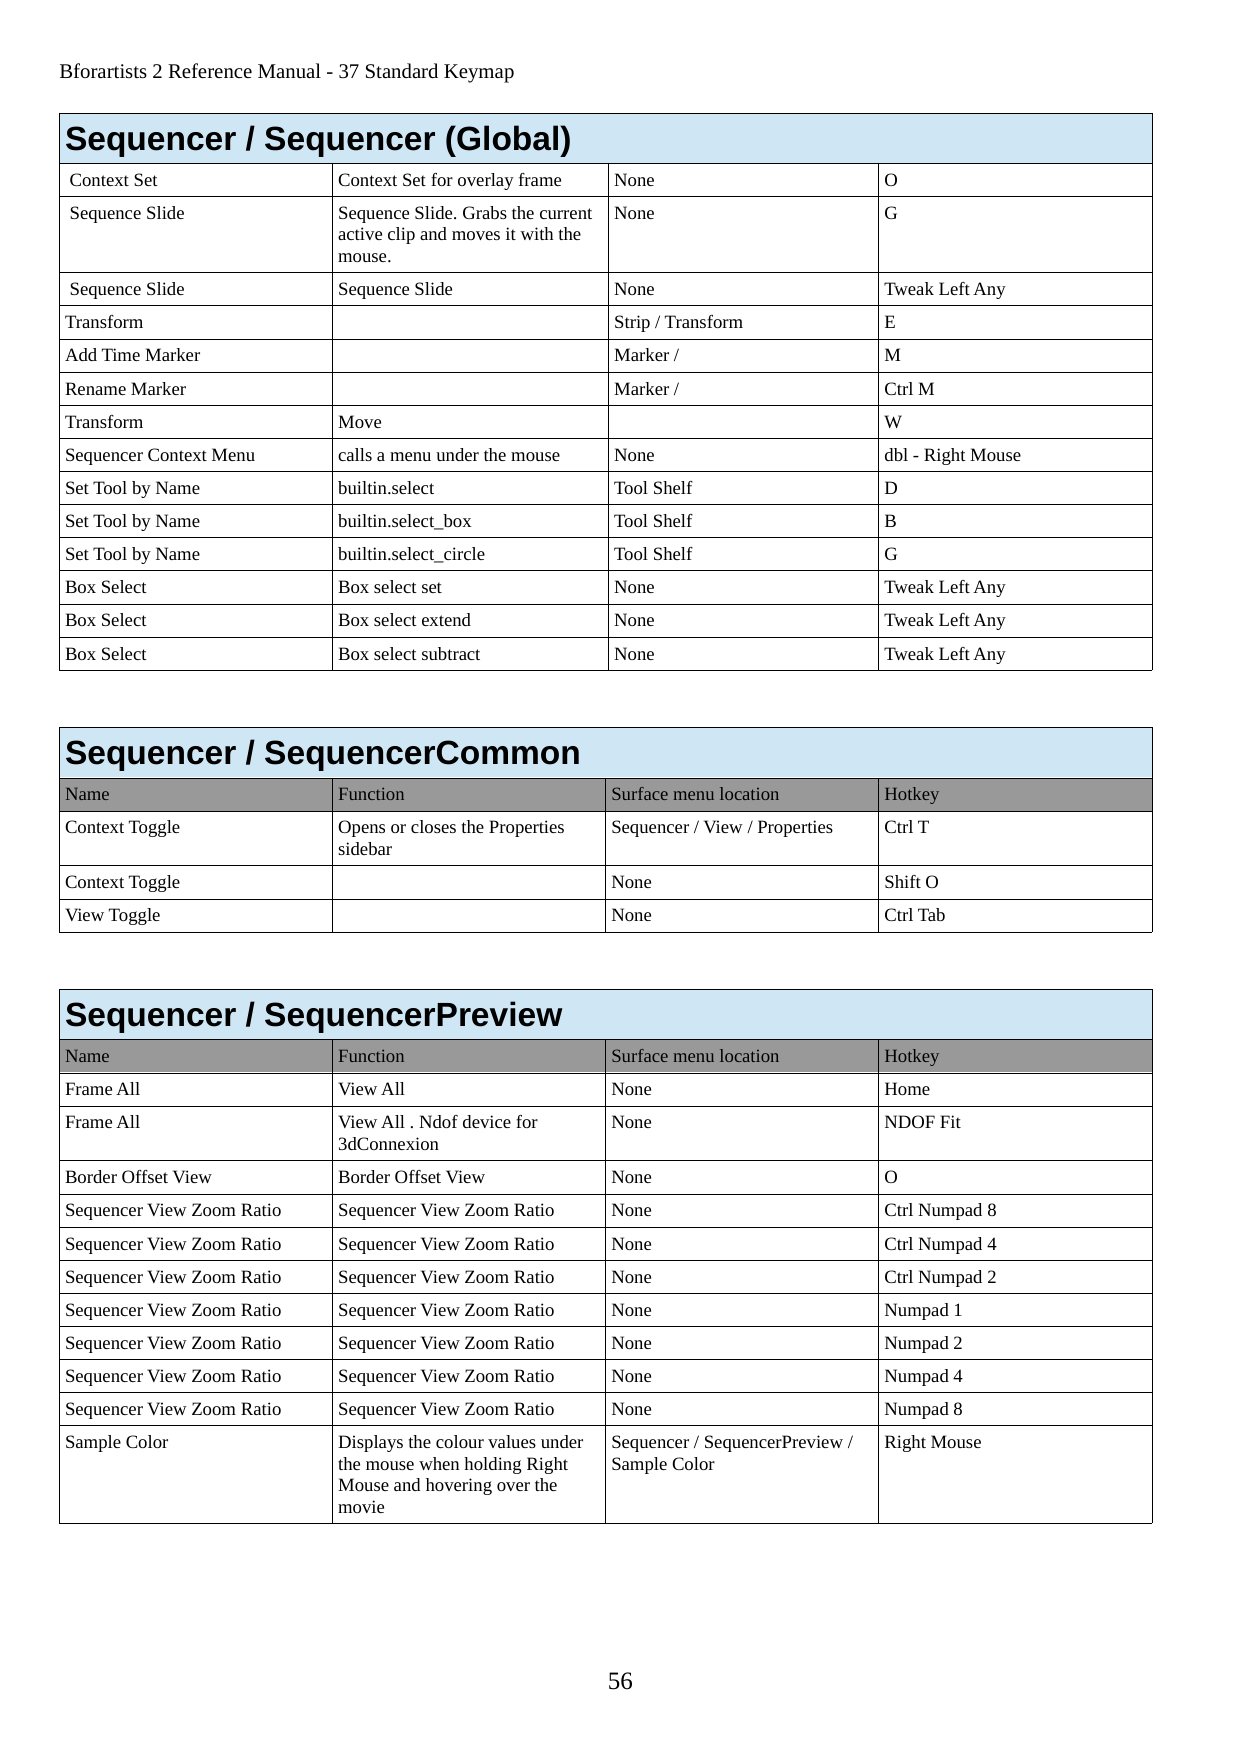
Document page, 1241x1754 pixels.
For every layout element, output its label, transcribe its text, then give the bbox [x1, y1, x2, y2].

table_cell Ctrl M [879, 373, 1152, 405]
table_cell Box Select [60, 638, 332, 670]
table_cell B [879, 505, 1152, 537]
table_cell O [879, 164, 1152, 196]
table_cell Tweak Left Any [879, 605, 1152, 637]
table_cell Ctrl Numpad 8 [879, 1195, 1152, 1227]
table_cell Sequencer View Zoom Ratio [333, 1393, 605, 1425]
table_cell Sequencer View Zoom Ratio [333, 1261, 605, 1293]
table_cell D [879, 472, 1152, 504]
table_cell [609, 406, 878, 438]
table_cell None [606, 1360, 878, 1392]
table_cell Transform [60, 306, 332, 338]
table_cell None [609, 197, 878, 272]
table_cell Ctrl T [879, 812, 1152, 865]
table_cell [333, 373, 608, 405]
table_header Sequencer / SequencerCommon [60, 728, 1152, 777]
table_cell Sequencer View Zoom Ratio [333, 1294, 605, 1326]
table_cell Move [333, 406, 608, 438]
table_cell View All [333, 1074, 605, 1106]
table_cell Sequencer View Zoom Ratio [333, 1327, 605, 1359]
table_cell Numpad 2 [879, 1327, 1152, 1359]
table_cell Box select extend [333, 605, 608, 637]
table_cell Tool Shelf [609, 505, 878, 537]
table_header Sequencer / Sequencer (Global) [60, 114, 1152, 163]
table_cell Sequencer View Zoom Ratio [60, 1261, 332, 1293]
table_cell Sequencer View Zoom Ratio [60, 1228, 332, 1260]
table_cell Ctrl Numpad 4 [879, 1228, 1152, 1260]
table_cell Sequencer View Zoom Ratio [333, 1228, 605, 1260]
table_cell builtin.select_box [333, 505, 608, 537]
table_cell Sequencer View Zoom Ratio [333, 1195, 605, 1227]
table_cell Tweak Left Any [879, 273, 1152, 305]
table_cell None [606, 1261, 878, 1293]
table_cell E [879, 306, 1152, 338]
table_cell None [606, 1107, 878, 1160]
table_cell Strip / Transform [609, 306, 878, 338]
table_cell None [609, 605, 878, 637]
table_cell None [606, 1327, 878, 1359]
table_cell None [606, 866, 878, 898]
table_cell None [609, 571, 878, 603]
table_cell Tweak Left Any [879, 571, 1152, 603]
table_cell Context Toggle [60, 866, 332, 898]
table_cell Tweak Left Any [879, 638, 1152, 670]
table_cell Set Tool by Name [60, 472, 332, 504]
table_cell Sequencer View Zoom Ratio [333, 1360, 605, 1392]
table_cell None [606, 1074, 878, 1106]
table_cell O [879, 1161, 1152, 1193]
table_cell W [879, 406, 1152, 438]
table_cell None [606, 1195, 878, 1227]
table_cell [333, 306, 608, 338]
table_cell Surface menu location [606, 1040, 878, 1072]
table_cell M [879, 340, 1152, 372]
table_cell Frame All [60, 1074, 332, 1106]
table_cell Tool Shelf [609, 538, 878, 570]
table_cell Displays the colour values under the mouse when holding Right Mouse and hovering over the movie [333, 1426, 605, 1523]
table_cell Transform [60, 406, 332, 438]
table_cell Right Mouse [879, 1426, 1152, 1523]
table_cell None [606, 900, 878, 932]
table_cell Rename Marker [60, 373, 332, 405]
table_cell View All . Ndof device for 3dConnexion [333, 1107, 605, 1160]
table_cell Home [879, 1074, 1152, 1106]
table_cell Ctrl Tab [879, 900, 1152, 932]
table_cell Context Set [60, 164, 332, 196]
table_header Sequencer / SequencerPreview [60, 990, 1152, 1039]
table_cell None [609, 638, 878, 670]
table_cell Ctrl Numpad 2 [879, 1261, 1152, 1293]
table_cell Numpad 8 [879, 1393, 1152, 1425]
table_cell Context Set for overlay frame [333, 164, 608, 196]
table_cell Sequencer / SequencerPreview / Sample Color [606, 1426, 878, 1523]
table_cell [333, 900, 605, 932]
table_cell Border Offset View [60, 1161, 332, 1193]
table_cell Sequencer Context Menu [60, 439, 332, 471]
table_cell Name [60, 1040, 332, 1072]
table_cell Set Tool by Name [60, 505, 332, 537]
table_cell None [606, 1228, 878, 1260]
table_cell Box Select [60, 605, 332, 637]
table_cell Hotkey [879, 1040, 1152, 1072]
table_cell Shift O [879, 866, 1152, 898]
table_cell Hotkey [879, 779, 1152, 811]
table_cell Sequencer View Zoom Ratio [60, 1393, 332, 1425]
table_cell builtin.select [333, 472, 608, 504]
table_cell Marker / [609, 373, 878, 405]
table_cell Function [333, 1040, 605, 1072]
table_cell None [606, 1393, 878, 1425]
table_cell None [606, 1161, 878, 1193]
table_cell Sequencer View Zoom Ratio [60, 1294, 332, 1326]
table_cell Surface menu location [606, 779, 878, 811]
table_cell None [609, 273, 878, 305]
table_cell NDOF Fit [879, 1107, 1152, 1160]
table_cell Sequence Slide [60, 273, 332, 305]
table_cell Numpad 1 [879, 1294, 1152, 1326]
table_cell Sample Color [60, 1426, 332, 1523]
table_cell [333, 340, 608, 372]
table_cell None [609, 439, 878, 471]
table_cell G [879, 538, 1152, 570]
table_cell Set Tool by Name [60, 538, 332, 570]
table_cell Add Time Marker [60, 340, 332, 372]
table_cell Opens or closes the Properties sidebar [333, 812, 605, 865]
table_cell Context Toggle [60, 812, 332, 865]
table_cell Sequencer View Zoom Ratio [60, 1360, 332, 1392]
table_cell Tool Shelf [609, 472, 878, 504]
table_cell [333, 866, 605, 898]
table_cell calls a menu under the mouse [333, 439, 608, 471]
table_cell Numpad 4 [879, 1360, 1152, 1392]
table_cell Box Select [60, 571, 332, 603]
table_cell Box select subtract [333, 638, 608, 670]
table_cell View Toggle [60, 900, 332, 932]
table_cell Function [333, 779, 605, 811]
table_cell Frame All [60, 1107, 332, 1160]
table_cell Sequencer View Zoom Ratio [60, 1327, 332, 1359]
table_cell Sequence Slide [333, 273, 608, 305]
table_cell builtin.select_circle [333, 538, 608, 570]
table_cell Sequencer / View / Properties [606, 812, 878, 865]
table_cell Sequence Slide. Grabs the current active clip and moves it with the mouse. [333, 197, 608, 272]
table_cell None [606, 1294, 878, 1326]
table_cell dbl - Right Mouse [879, 439, 1152, 471]
table_cell Box select set [333, 571, 608, 603]
table_cell Border Offset View [333, 1161, 605, 1193]
table_cell Sequence Slide [60, 197, 332, 272]
table_cell Sequencer View Zoom Ratio [60, 1195, 332, 1227]
table_cell Name [60, 779, 332, 811]
table_cell Marker / [609, 340, 878, 372]
table_cell None [609, 164, 878, 196]
table_cell G [879, 197, 1152, 272]
